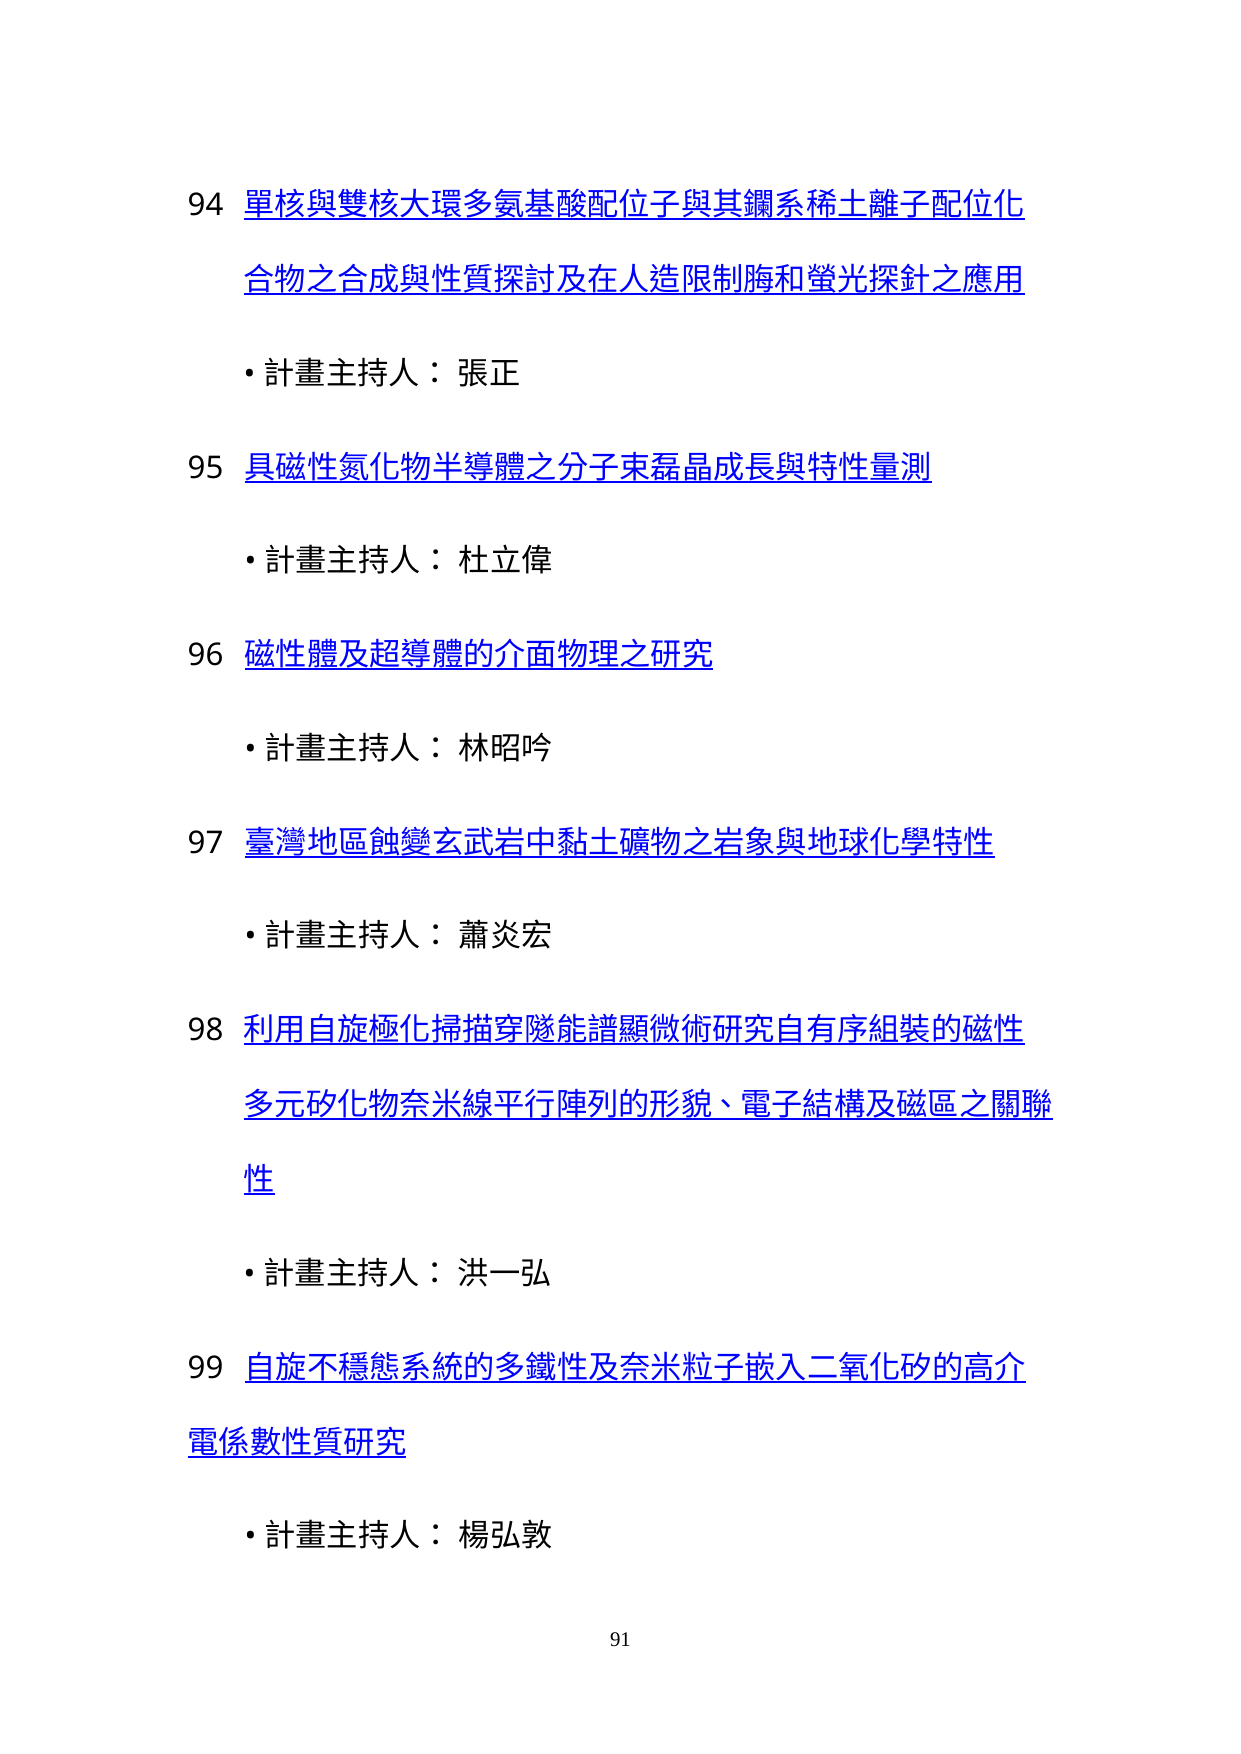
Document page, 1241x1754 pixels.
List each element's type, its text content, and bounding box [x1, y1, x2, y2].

text 98 利用自旋極化掃描穿隧能譜顯微術研究自有序組裝的磁性多元矽化物奈米線平行陣列的形貌、電子結構及磁區之關聯性 [187, 989, 1053, 1214]
text • 計畫主持人： 林昭吟 [187, 708, 1053, 783]
text • 計畫主持人： 洪一弘 [187, 1233, 1053, 1308]
text • 計畫主持人： 張正 [187, 333, 1053, 408]
text 94 單核與雙核大環多氨基酸配位子與其鑭系稀土離子配位化合物之合成與性質探討及在人造限制脢和螢光探針之應用 [187, 164, 1053, 314]
text 99 自旋不穩態系統的多鐵性及奈米粒子嵌入二氧化矽的高介電係數性質研究 [187, 1327, 1053, 1477]
text • 計畫主持人： 蕭炎宏 [187, 896, 1053, 971]
text 96 磁性體及超導體的介面物理之研究 [187, 614, 1053, 689]
text • 計畫主持人： 楊弘敦 [187, 1496, 1053, 1571]
text 97 臺灣地區蝕變玄武岩中黏土礦物之岩象與地球化學特性 [187, 802, 1053, 877]
text 95 具磁性氮化物半導體之分子束磊晶成長與特性量測 [187, 427, 1053, 502]
text • 計畫主持人： 杜立偉 [187, 521, 1053, 596]
